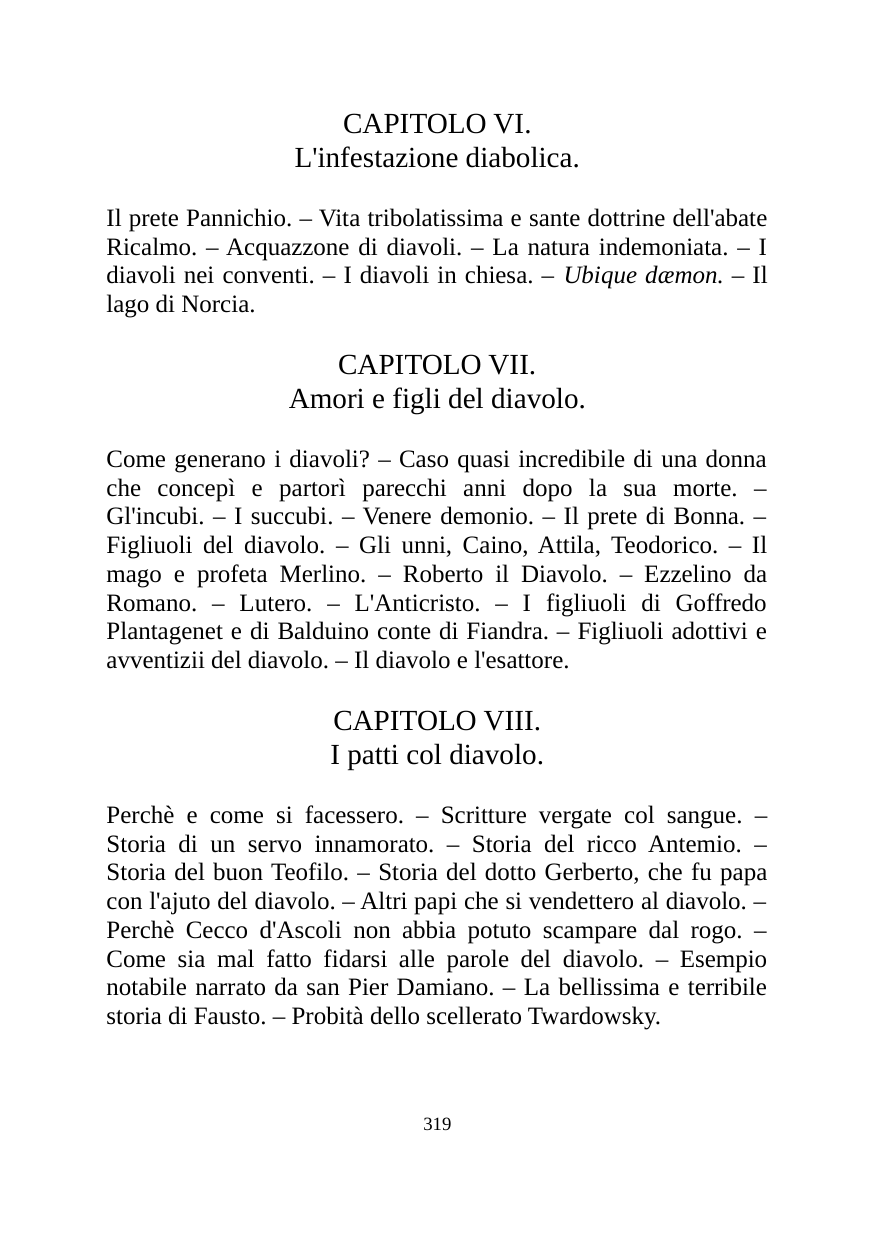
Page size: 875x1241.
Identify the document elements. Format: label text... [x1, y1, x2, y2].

text L'infestazione diabolica. [106, 140, 768, 173]
text Perchè e come si facessero. – Scritture vergate col sangue. – Storia di un servo innamorato. – Storia del ricco Antemio. – Storia del buon Teofilo. – Storia del dotto Gerberto, che fu papa con l'ajuto del diavolo. – Altri papi che si vendettero al diavolo. – Perchè Cecco d'Ascoli non abbia potuto scampare dal rogo. – Come sia mal fatto fidarsi alle parole del diavolo. – Esempio notabile narrato da san Pier Damiano. – La bellissima e terribile storia di Fausto. – Probità dello scellerato Twardowsky. [106, 800, 768, 1030]
text Il prete Pannichio. – Vita tribolatissima e sante dottrine dell'abate Ricalmo. – Acquazzone di diavoli. – La natura indemoniata. – I diavoli nei conventi. – I diavoli in chiesa. – Ubique dæmon. – Il lago di Norcia. [106, 203, 768, 318]
text CAPITOLO VI. [106, 106, 768, 140]
text CAPITOLO VIII. [106, 703, 768, 737]
text Come generano i diavoli? – Caso quasi incredibile di una donna che concepì e partorì parecchi anni dopo la sua morte. – Gl'incubi. – I succubi. – Venere demonio. – Il prete di Bonna. – Figliuoli del diavolo. – Gli unni, Caino, Attila, Teodorico. – Il mago e profeta Merlino. – Roberto il Diavolo. – Ezzelino da Romano. – Lutero. – L'Anticristo. – I figliuoli di Goffredo Plantagenet e di Balduino conte di Fiandra. – Figliuoli adottivi e avventizii del diavolo. – Il diavolo e l'esattore. [106, 444, 768, 674]
text Amori e figli del diavolo. [106, 381, 768, 414]
text I patti col diavolo. [106, 737, 768, 770]
text CAPITOLO VII. [106, 347, 768, 381]
